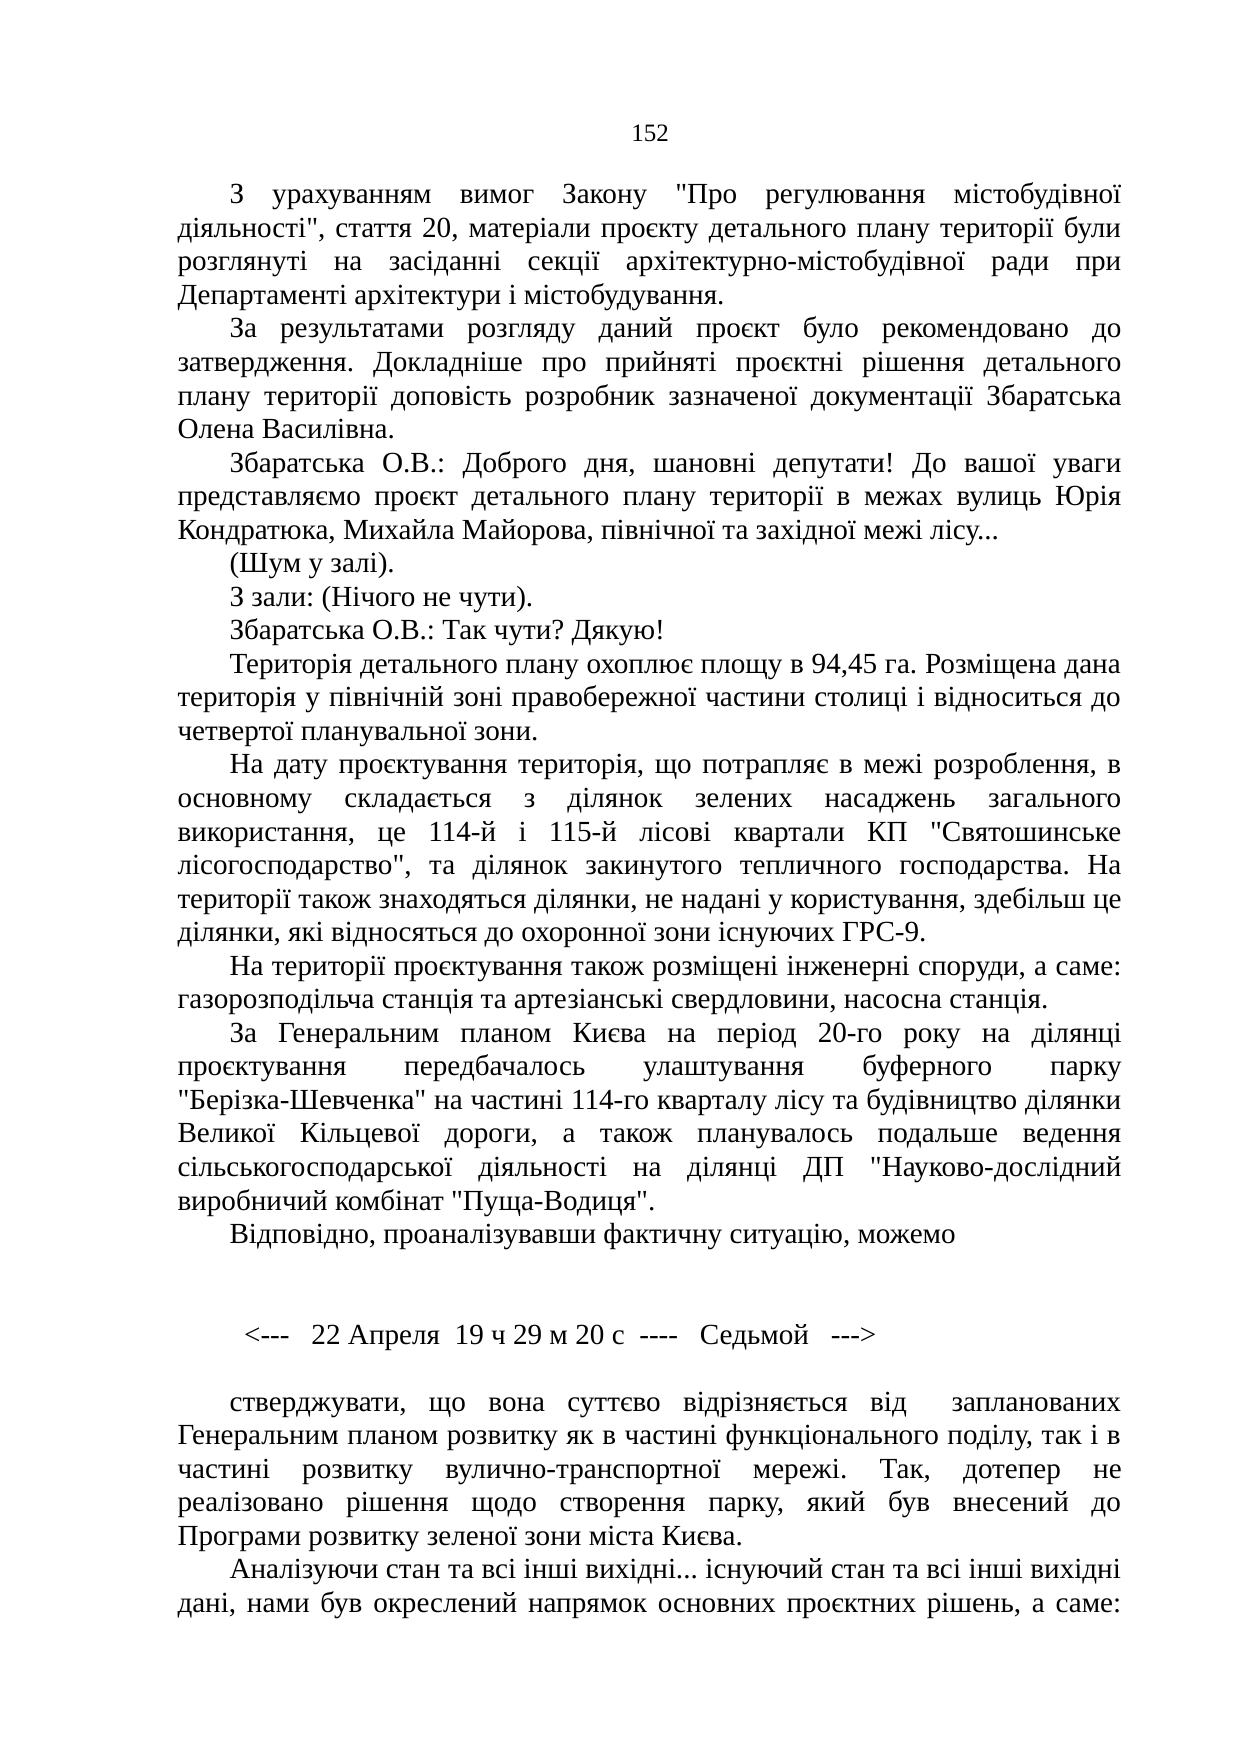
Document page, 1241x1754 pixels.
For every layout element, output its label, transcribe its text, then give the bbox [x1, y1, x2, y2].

text З урахуванням вимог Закону "Про регулювання містобудівної діяльності", стаття 20, матеріали проєкту детального плану території були розглянуті на засіданні секції архітектурно-містобудівної ради при Департаменті архітектури і містобудування. [177, 176, 1122, 311]
text З зали: (Нічого не чути). [177, 579, 1122, 612]
text Аналізуючи стан та всі інші вихідні... існуючий стан та всі інші вихідні дані, нами був окреслений напрямок основних проєктних рішень, а саме: [177, 1552, 1122, 1619]
text стверджувати, що вона суттєво відрізняється від запланованих Генеральним планом розвитку як в частині функціонального поділу, так і в частині розвитку вулично-транспортної мережі. Так, дотепер не реалізовано рішення щодо створення парку, який був внесений до Програми розвитку зеленої зони міста Києва. [177, 1384, 1122, 1552]
text Збаратська О.В.: Доброго дня, шановні депутати! До вашої уваги представляємо проєкт детального плану території в межах вулиць Юрія Кондратюка, Михайла Майорова, північної та західної межі лісу... [177, 445, 1122, 545]
text На дату проєктування територія, що потрапляє в межі розроблення, в основному складається з ділянок зелених насаджень загального використання, це 114-й і 115-й лісові квартали КП "Святошинське лісогосподарство", та ділянок закинутого тепличного господарства. На території також знаходяться ділянки, не надані у користування, здебільш це ділянки, які відносяться до охоронної зони існуючих ГРС-9. [177, 747, 1122, 948]
text Відповідно, проаналізувавши фактичну ситуацію, можемо [177, 1216, 1122, 1250]
text Територія детального плану охоплює площу в 94,45 га. Розміщена дана територія у північній зоні правобережної частини столиці і відноситься до четвертої планувальної зони. [177, 646, 1122, 747]
text Збаратська О.В.: Так чути? Дякую! [177, 612, 1122, 646]
text (Шум у залі). [177, 545, 1122, 579]
text За результатами розгляду даний проєкт було рекомендовано до затвердження. Докладніше про прийняті проєктні рішення детального плану території доповість розробник зазначеної документації Збаратська Олена Василівна. [177, 311, 1122, 445]
text <--- 22 Апреля 19 ч 29 м 20 с ---- Седьмой ---> [177, 1317, 1122, 1350]
text На території проєктування також розміщені інженерні споруди, а саме: газорозподільча станція та артезіанські свердловини, насосна станція. [177, 948, 1122, 1015]
text За Генеральним планом Києва на період 20-го року на ділянці проєктування передбачалось улаштування буферного парку "Берізка-Шевченка" на частині 114-го кварталу лісу та будівництво ділянки Великої Кільцевої дороги, а також планувалось подальше ведення сільськогосподарської діяльності на ділянці ДП "Науково-дослідний виробничий комбінат "Пуща-Водиця". [177, 1015, 1122, 1216]
